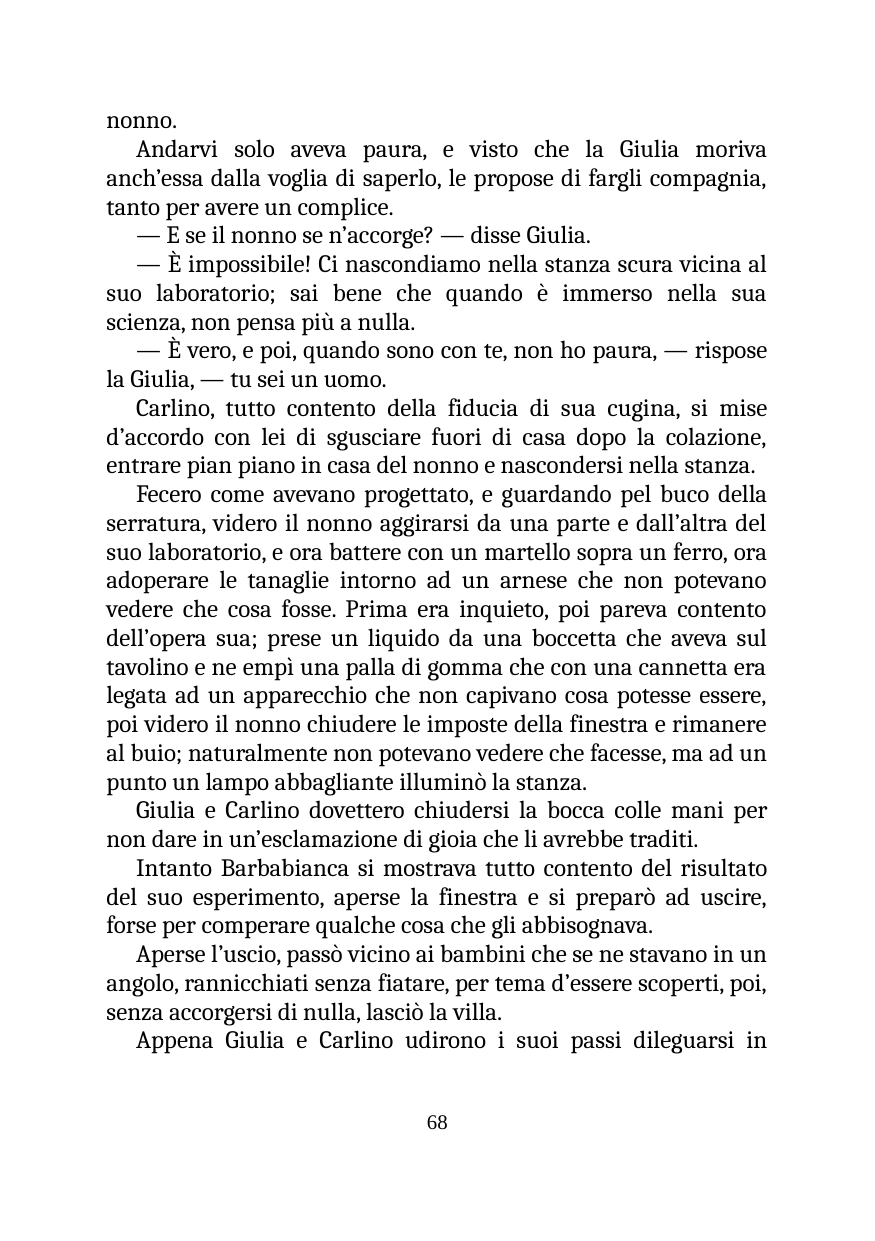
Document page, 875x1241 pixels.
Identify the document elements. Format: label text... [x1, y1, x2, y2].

text Carlino, tutto contento della fiducia di sua cugina, si mise d’accordo con lei di sgusciare fuori di casa dopo la colazione, entrare pian piano in casa del nonno e nascondersi nella stanza. [106, 394, 768, 480]
text — È impossibile! Ci nascondiamo nella stanza scura vicina al suo laboratorio; sai bene che quando è immerso nella sua scienza, non pensa più a nulla. [106, 250, 768, 336]
text Intanto Barbabianca si mostrava tutto contento del risultato del suo esperimento, aperse la finestra e si preparò ad uscire, forse per comperare qualche cosa che gli abbisognava. [106, 854, 768, 940]
text — E se il nonno se n’accorge? — disse Giulia. [106, 221, 768, 250]
text Andarvi solo aveva paura, e visto che la Giulia moriva anch’essa dalla voglia di saperlo, le propose di fargli compagnia, tanto per avere un complice. [106, 135, 768, 221]
text Aperse l’uscio, passò vicino ai bambini che se ne stavano in un angolo, rannicchiati senza fiatare, per tema d’essere scoperti, poi, senza accorgersi di nulla, lasciò la villa. [106, 940, 768, 1026]
text nonno. [106, 106, 768, 135]
text — È vero, e poi, quando sono con te, non ho paura, — rispose la Giulia, — tu sei un uomo. [106, 336, 768, 394]
text Fecero come avevano progettato, e guardando pel buco della serratura, videro il nonno aggirarsi da una parte e dall’altra del suo laboratorio, e ora battere con un martello sopra un ferro, ora adoperare le tanaglie intorno ad un arnese che non potevano vedere che cosa fosse. Prima era inquieto, poi pareva contento dell’opera sua; prese un liquido da una boccetta che aveva sul tavolino e ne empì una palla di gomma che con una cannetta era legata ad un apparecchio che non capivano cosa potesse essere, poi videro il nonno chiudere le imposte della finestra e rimanere al buio; naturalmente non potevano vedere che facesse, ma ad un punto un lampo abbagliante illuminò la stanza. [106, 480, 768, 796]
text Appena Giulia e Carlino udirono i suoi passi dileguarsi in [106, 1026, 768, 1055]
text Giulia e Carlino dovettero chiudersi la bocca colle mani per non dare in un’esclamazione di gioia che li avrebbe traditi. [106, 796, 768, 854]
